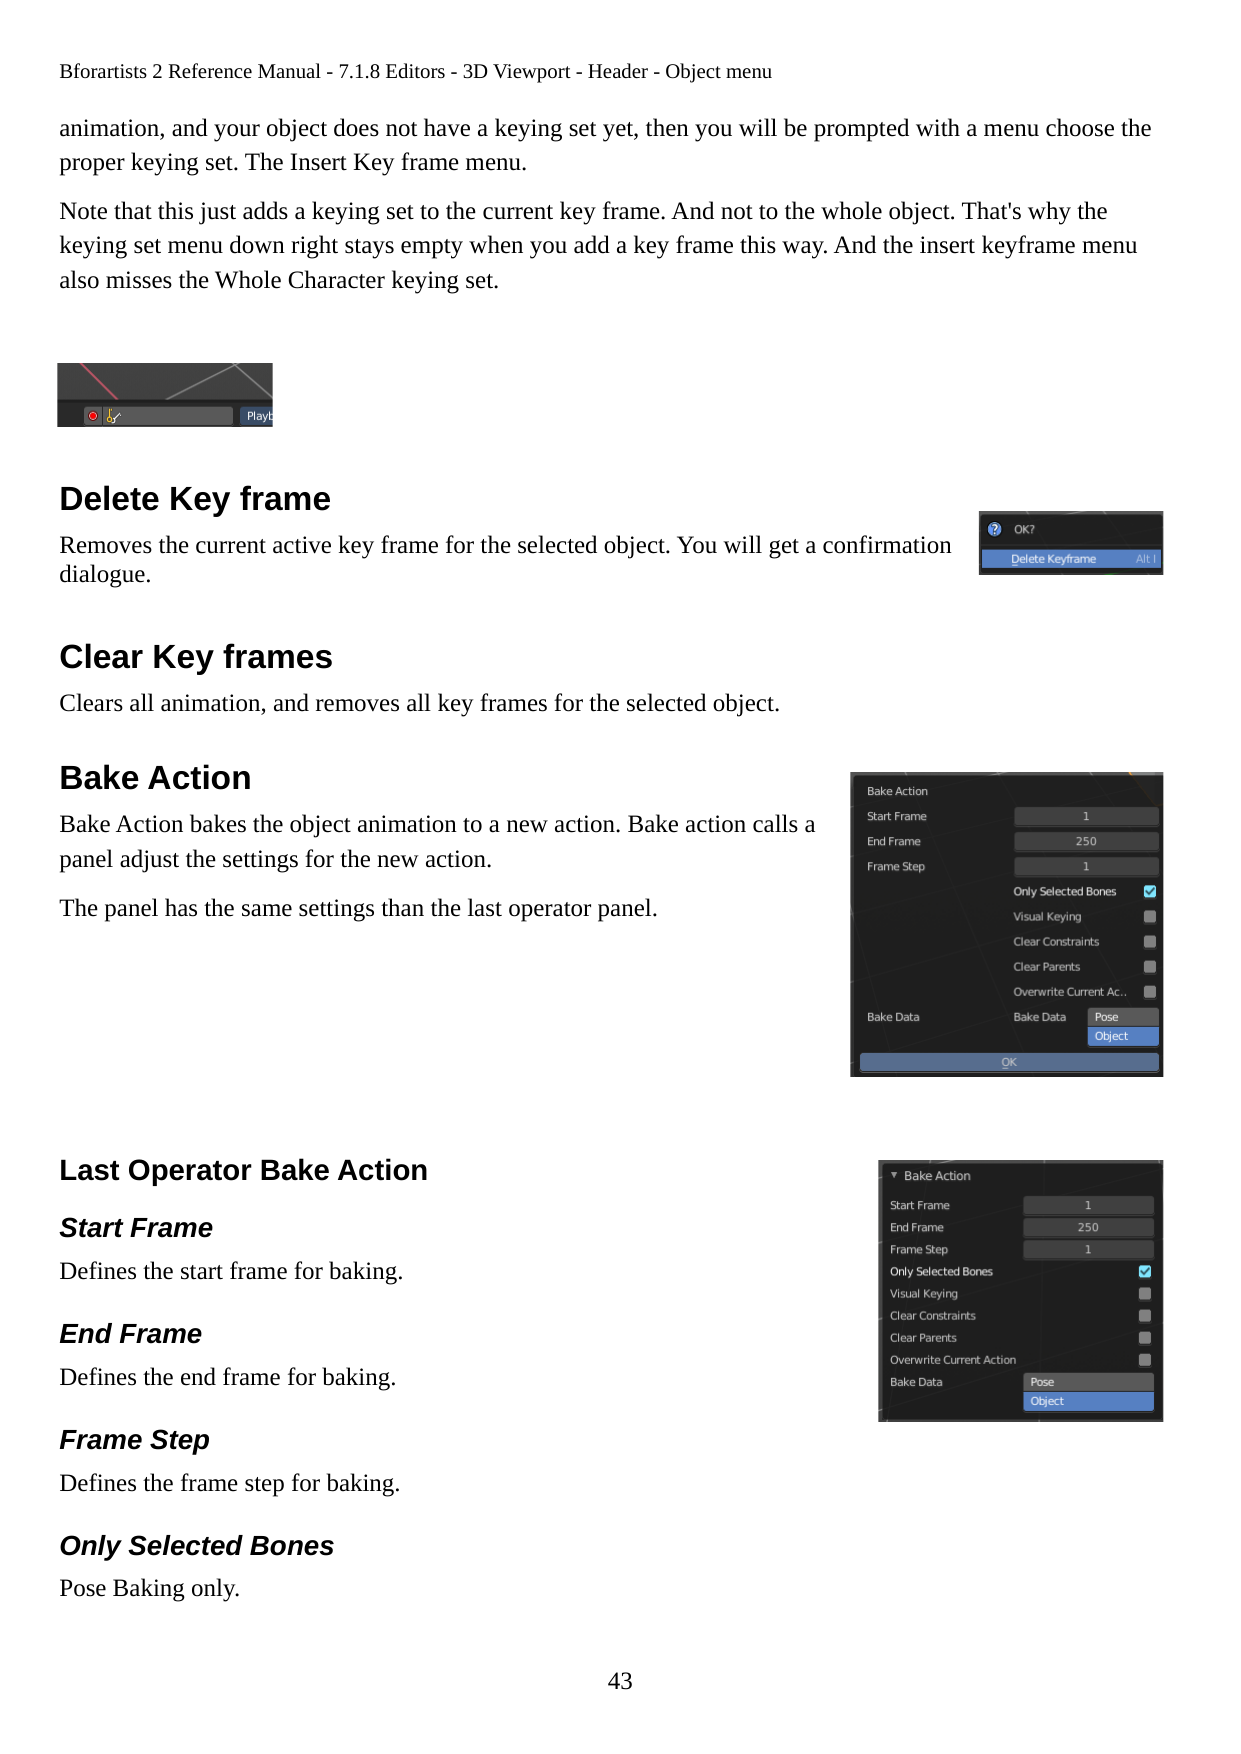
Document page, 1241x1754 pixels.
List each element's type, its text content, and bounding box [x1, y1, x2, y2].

text animation, and your object does not have a keying set yet, then you will be prompted with a menu choose the proper keying set. The Insert Key frame menu. [59, 113, 1181, 176]
subtitle Start Frame [59, 1211, 878, 1243]
subtitle Only Selected Bones [59, 1529, 1181, 1561]
subtitle [1164, 1211, 1181, 1243]
text Bake Action bakes the object animation to a new action. Bake action calls a panel adjust the settings for the new action. [59, 809, 850, 872]
text Defines the frame step for baking. [59, 1468, 1181, 1496]
text Defines the start frame for baking. [59, 1256, 878, 1284]
text Clears all animation, and removes all key frames for the selected object. [59, 688, 1181, 717]
subtitle Frame Step [59, 1423, 1181, 1455]
subtitle Last Operator Bake Action [59, 1153, 1181, 1186]
picture [978, 511, 1164, 575]
subtitle Bake Action [59, 758, 1181, 797]
text Note that this just adds a keying set to the current key frame. And not to the whole object. That's why the keying set menu down right stays empty when you add a key frame this way. And the insert keyframe menu also misses the Whole Character keying set. [59, 196, 1181, 294]
picture [878, 1160, 1164, 1422]
subtitle [1164, 1317, 1181, 1349]
picture [57, 363, 273, 427]
picture [850, 772, 1164, 1077]
text Defines the end frame for baking. [59, 1362, 878, 1390]
text Removes the current active key frame for the selected object. You will get a confirmation dialogue. [59, 530, 1181, 587]
subtitle End Frame [59, 1317, 878, 1349]
subtitle Clear Key frames [59, 637, 1181, 676]
subtitle Delete Key frame [59, 479, 1181, 517]
text Pose Baking only. [59, 1573, 1181, 1602]
text The panel has the same settings than the last operator panel. [59, 893, 850, 921]
